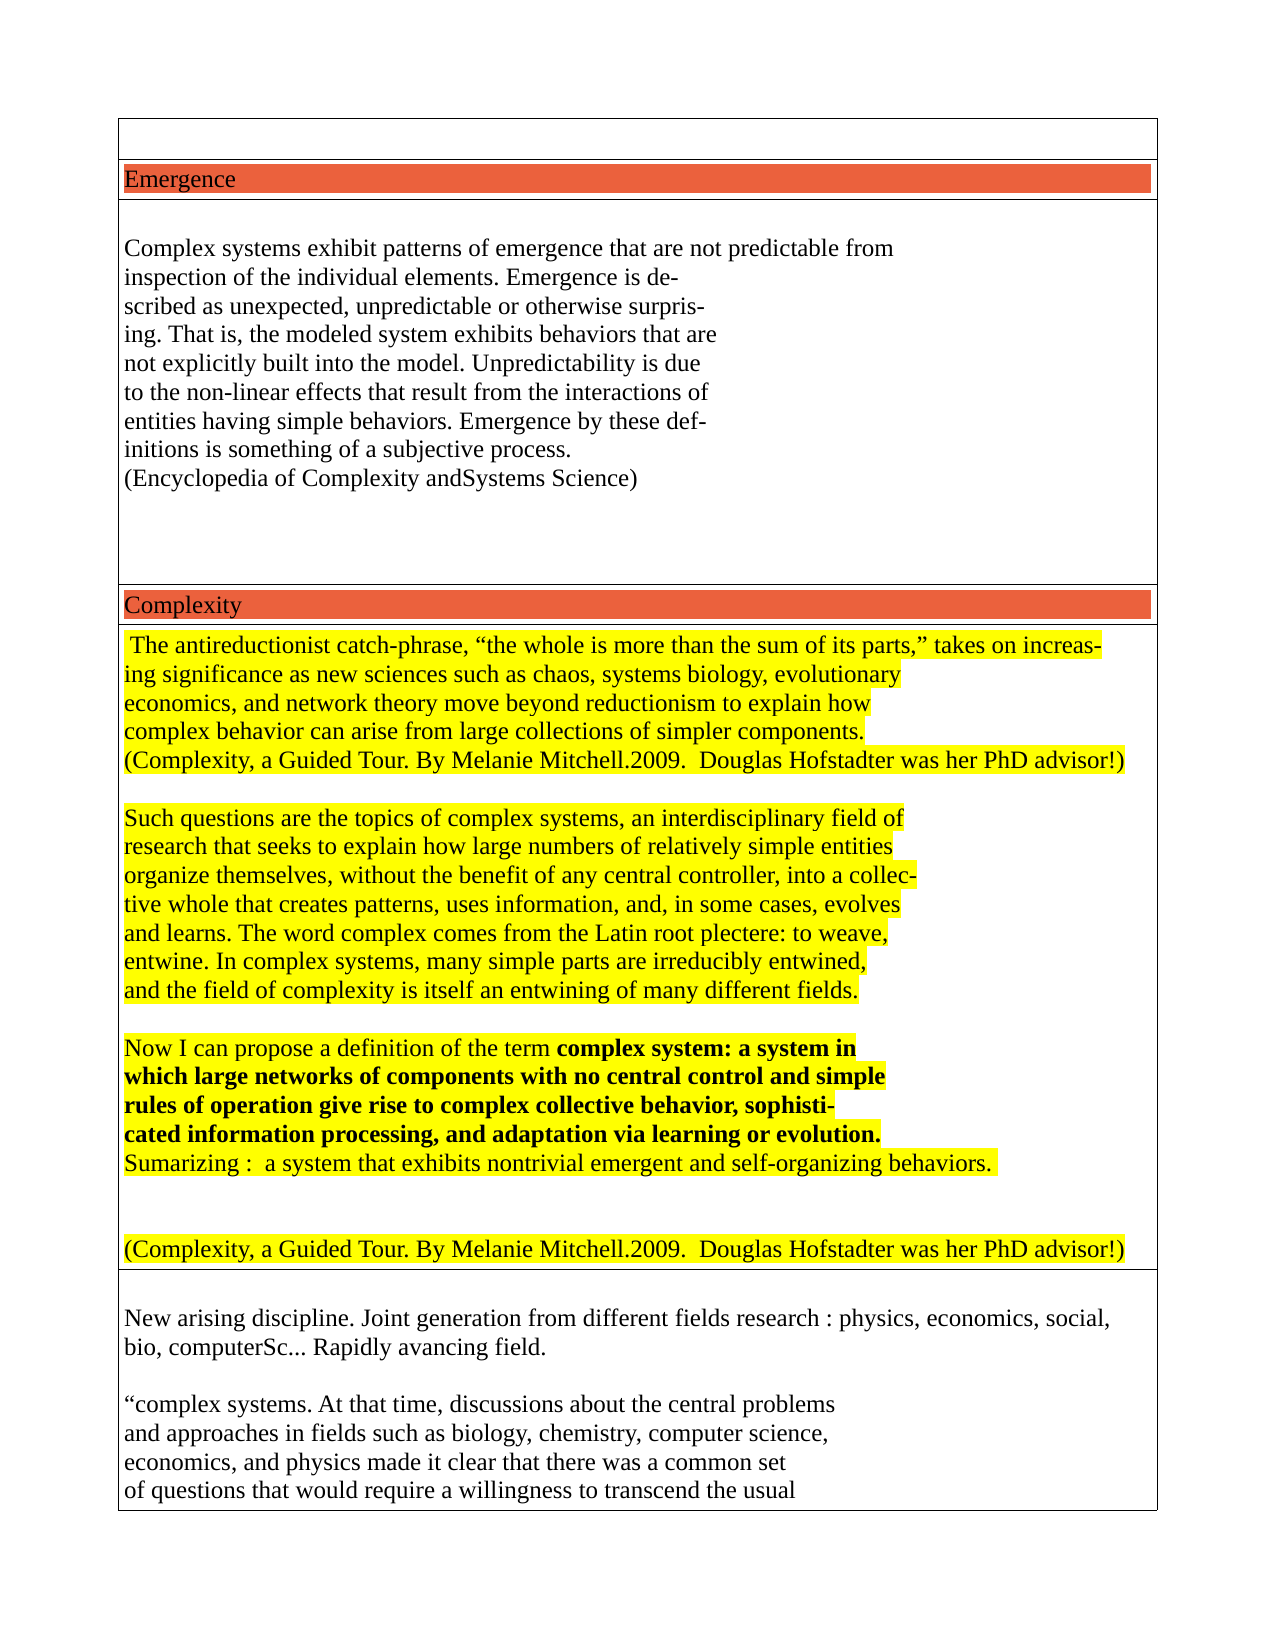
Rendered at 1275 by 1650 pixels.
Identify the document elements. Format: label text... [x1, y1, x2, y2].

table_cell New arising discipline. Joint generation from different fields research : physics, economics, social, bio, computerSc... Rapidly avancing field. “complex systems. At that time, discussions about the central problems and approaches in fields such as biology, chemistry, computer science, economics, and physics made it clear that there was a common set of questions that would require a willingness to transcend the usual [119, 1270, 1157, 1510]
table_cell Emergence [119, 160, 1157, 199]
table_cell Complexity [119, 585, 1157, 624]
table_cell The antireductionist catch-phrase, “the whole is more than the sum of its parts,” takes on increas- ing significance as new sciences such as chaos, systems biology, evolutionary economics, and network theory move beyond reductionism to explain how complex behavior can arise from large collections of simpler components. (Complexity, a Guided Tour. By Melanie Mitchell.2009. Douglas Hofstadter was her PhD advisor!) Such questions are the topics of complex systems, an interdisciplinary field of research that seeks to explain how large numbers of relatively simple entities organize themselves, without the benefit of any central controller, into a collec- tive whole that creates patterns, uses information, and, in some cases, evolves and learns. The word complex comes from the Latin root plectere: to weave, entwine. In complex systems, many simple parts are irreducibly entwined, and the field of complexity is itself an entwining of many different fields. Now I can propose a definition of the term complex system: a system in which large networks of components with no central control and simple rules of operation give rise to complex collective behavior, sophisti- cated information processing, and adaptation via learning or evolution. Sumarizing : a system that exhibits nontrivial emergent and self-organizing behaviors. (Complexity, a Guided Tour. By Melanie Mitchell.2009. Douglas Hofstadter was her PhD advisor!) [119, 625, 1157, 1268]
table_cell Complex systems exhibit patterns of emergence that are not predictable from inspection of the individual elements. Emergence is de- scribed as unexpected, unpredictable or otherwise surpris- ing. That is, the modeled system exhibits behaviors that are not explicitly built into the model. Unpredictability is due to the non-linear effects that result from the interactions of entities having simple behaviors. Emergence by these def- initions is something of a subjective process. (Encyclopedia of Complexity andSystems Science) [119, 200, 1157, 584]
table_cell [119, 119, 1157, 158]
